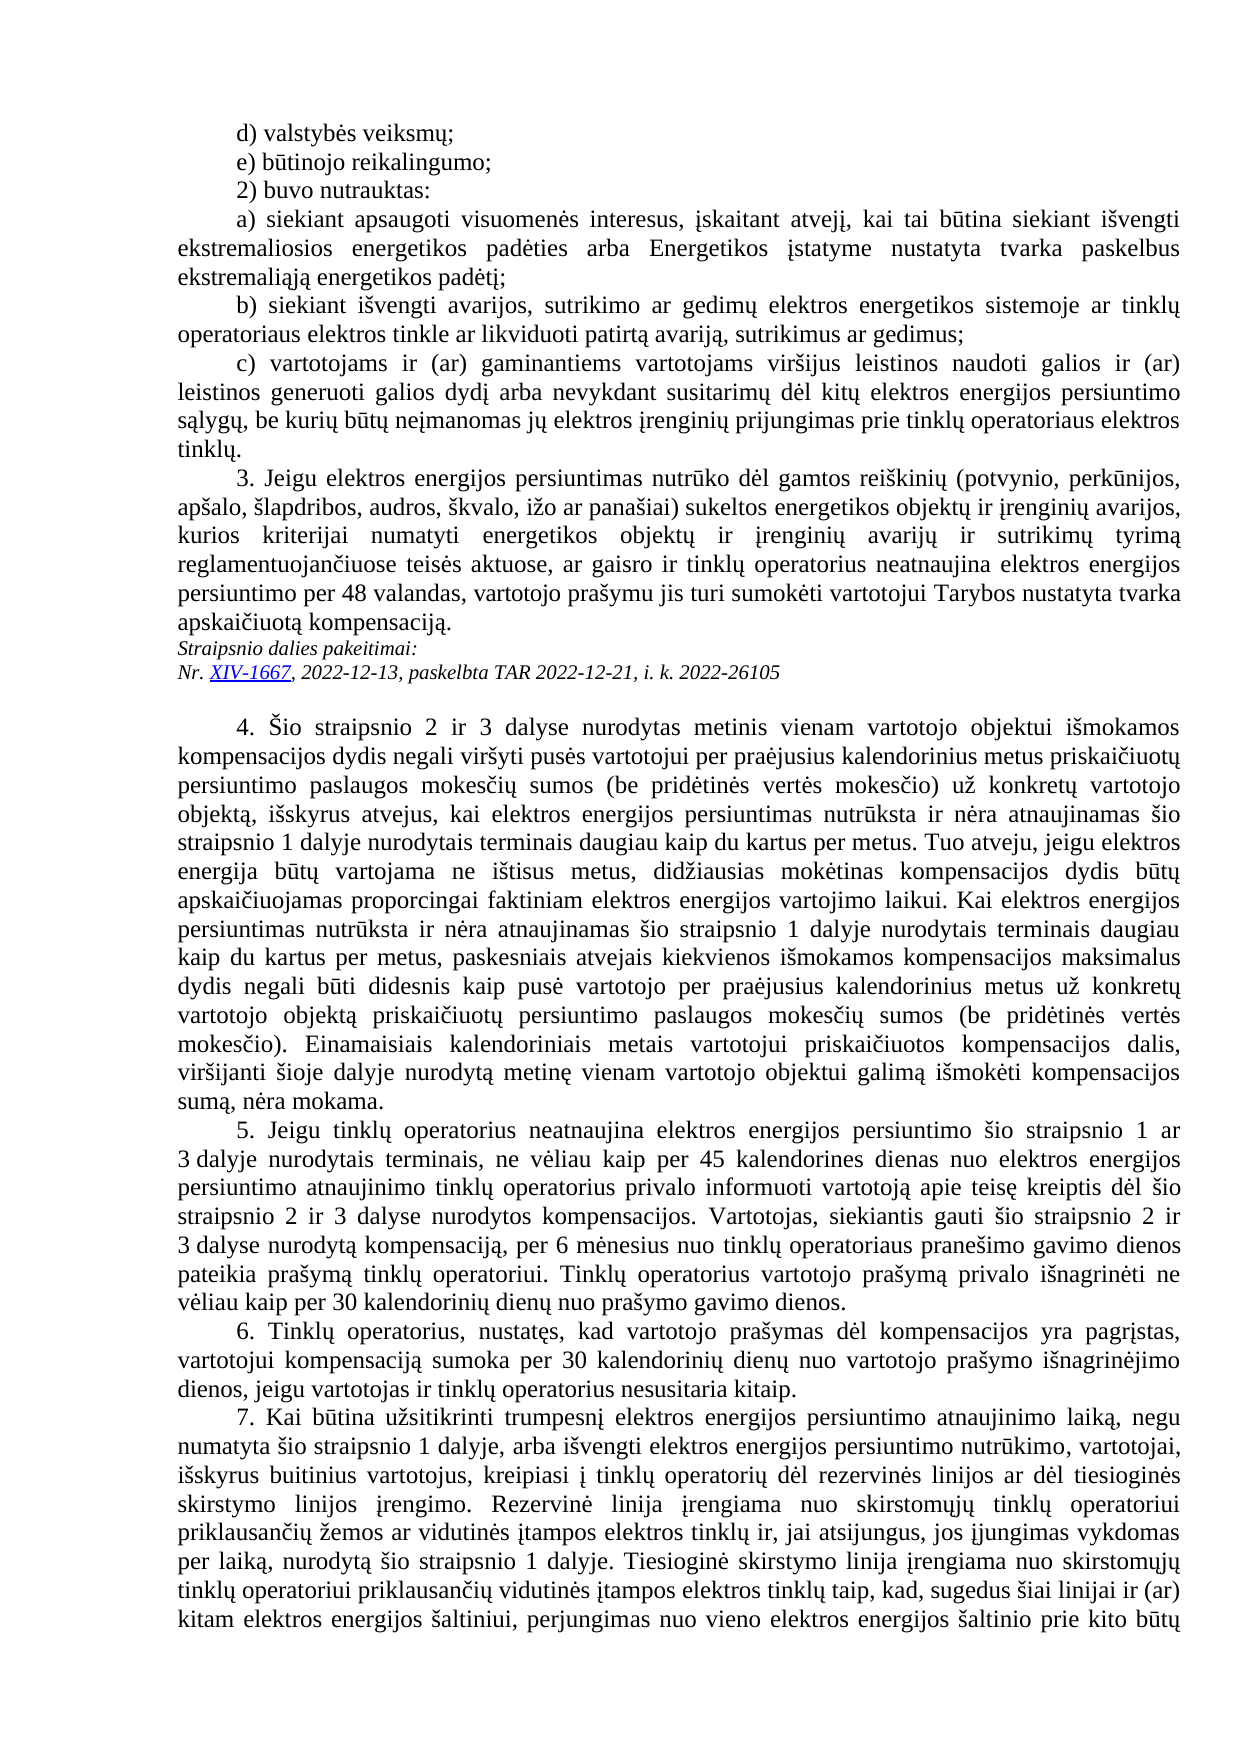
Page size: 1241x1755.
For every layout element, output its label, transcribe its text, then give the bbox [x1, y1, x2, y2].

text e) būtinojo reikalingumo; [177, 147, 1181, 176]
text 3. Jeigu elektros energijos persiuntimas nutrūko dėl gamtos reiškinių (potvynio, perkūnijos, apšalo, šlapdribos, audros, škvalo, ižo ar panašiai) sukeltos energetikos objektų ir įrenginių avarijos, kurios kriterijai numatyti energetikos objektų ir įrenginių avarijų ir sutrikimų tyrimą reglamentuojančiuose teisės aktuose, ar gaisro ir tinklų operatorius neatnaujina elektros energijos persiuntimo per 48 valandas, vartotojo prašymu jis turi sumokėti vartotojui Tarybos nustatyta tvarka apskaičiuotą kompensaciją. [177, 463, 1181, 636]
text 7. Kai būtina užsitikrinti trumpesnį elektros energijos persiuntimo atnaujinimo laiką, negu numatyta šio straipsnio 1 dalyje, arba išvengti elektros energijos persiuntimo nutrūkimo, vartotojai, išskyrus buitinius vartotojus, kreipiasi į tinklų operatorių dėl rezervinės linijos ar dėl tiesioginės skirstymo linijos įrengimo. Rezervinė linija įrengiama nuo skirstomųjų tinklų operatoriui priklausančių žemos ar vidutinės įtampos elektros tinklų ir, jai atsijungus, jos įjungimas vykdomas per laiką, nurodytą šio straipsnio 1 dalyje. Tiesioginė skirstymo linija įrengiama nuo skirstomųjų tinklų operatoriui priklausančių vidutinės įtampos elektros tinklų taip, kad, sugedus šiai linijai ir (ar) kitam elektros energijos šaltiniui, perjungimas nuo vieno elektros energijos šaltinio prie kito būtų [177, 1402, 1181, 1632]
text c) vartotojams ir (ar) gaminantiems vartotojams viršijus leistinos naudoti galios ir (ar) leistinos generuoti galios dydį arba nevykdant susitarimų dėl kitų elektros energijos persiuntimo sąlygų, be kurių būtų neįmanomas jų elektros įrenginių prijungimas prie tinklų operatoriaus elektros tinklų. [177, 348, 1181, 463]
text 2) buvo nutrauktas: [177, 176, 1181, 204]
text d) valstybės veiksmų; [177, 118, 1181, 147]
text Nr. XIV-1667, 2022-12-13, paskelbta TAR 2022-12-21, i. k. 2022-26105 [177, 660, 1181, 684]
text 5. Jeigu tinklų operatorius neatnaujina elektros energijos persiuntimo šio straipsnio 1 ar 3 dalyje nurodytais terminais, ne vėliau kaip per 45 kalendorines dienas nuo elektros energijos persiuntimo atnaujinimo tinklų operatorius privalo informuoti vartotoją apie teisę kreiptis dėl šio straipsnio 2 ir 3 dalyse nurodytos kompensacijos. Vartotojas, siekiantis gauti šio straipsnio 2 ir 3 dalyse nurodytą kompensaciją, per 6 mėnesius nuo tinklų operatoriaus pranešimo gavimo dienos pateikia prašymą tinklų operatoriui. Tinklų operatorius vartotojo prašymą privalo išnagrinėti ne vėliau kaip per 30 kalendorinių dienų nuo prašymo gavimo dienos. [177, 1115, 1181, 1316]
text 6. Tinklų operatorius, nustatęs, kad vartotojo prašymas dėl kompensacijos yra pagrįstas, vartotojui kompensaciją sumoka per 30 kalendorinių dienų nuo vartotojo prašymo išnagrinėjimo dienos, jeigu vartotojas ir tinklų operatorius nesusitaria kitaip. [177, 1316, 1181, 1402]
text Straipsnio dalies pakeitimai: [177, 636, 1181, 660]
text b) siekiant išvengti avarijos, sutrikimo ar gedimų elektros energetikos sistemoje ar tinklų operatoriaus elektros tinkle ar likviduoti patirtą avariją, sutrikimus ar gedimus; [177, 291, 1181, 348]
text a) siekiant apsaugoti visuomenės interesus, įskaitant atvejį, kai tai būtina siekiant išvengti ekstremaliosios energetikos padėties arba Energetikos įstatyme nustatyta tvarka paskelbus ekstremaliąją energetikos padėtį; [177, 204, 1181, 291]
text 4. Šio straipsnio 2 ir 3 dalyse nurodytas metinis vienam vartotojo objektui išmokamos kompensacijos dydis negali viršyti pusės vartotojui per praėjusius kalendorinius metus priskaičiuotų persiuntimo paslaugos mokesčių sumos (be pridėtinės vertės mokesčio) už konkretų vartotojo objektą, išskyrus atvejus, kai elektros energijos persiuntimas nutrūksta ir nėra atnaujinamas šio straipsnio 1 dalyje nurodytais terminais daugiau kaip du kartus per metus. Tuo atveju, jeigu elektros energija būtų vartojama ne ištisus metus, didžiausias mokėtinas kompensacijos dydis būtų apskaičiuojamas proporcingai faktiniam elektros energijos vartojimo laikui. Kai elektros energijos persiuntimas nutrūksta ir nėra atnaujinamas šio straipsnio 1 dalyje nurodytais terminais daugiau kaip du kartus per metus, paskesniais atvejais kiekvienos išmokamos kompensacijos maksimalus dydis negali būti didesnis kaip pusė vartotojo per praėjusius kalendorinius metus už konkretų vartotojo objektą priskaičiuotų persiuntimo paslaugos mokesčių sumos (be pridėtinės vertės mokesčio). Einamaisiais kalendoriniais metais vartotojui priskaičiuotos kompensacijos dalis, viršijanti šioje dalyje nurodytą metinę vienam vartotojo objektui galimą išmokėti kompensacijos sumą, nėra mokama. [177, 712, 1181, 1115]
